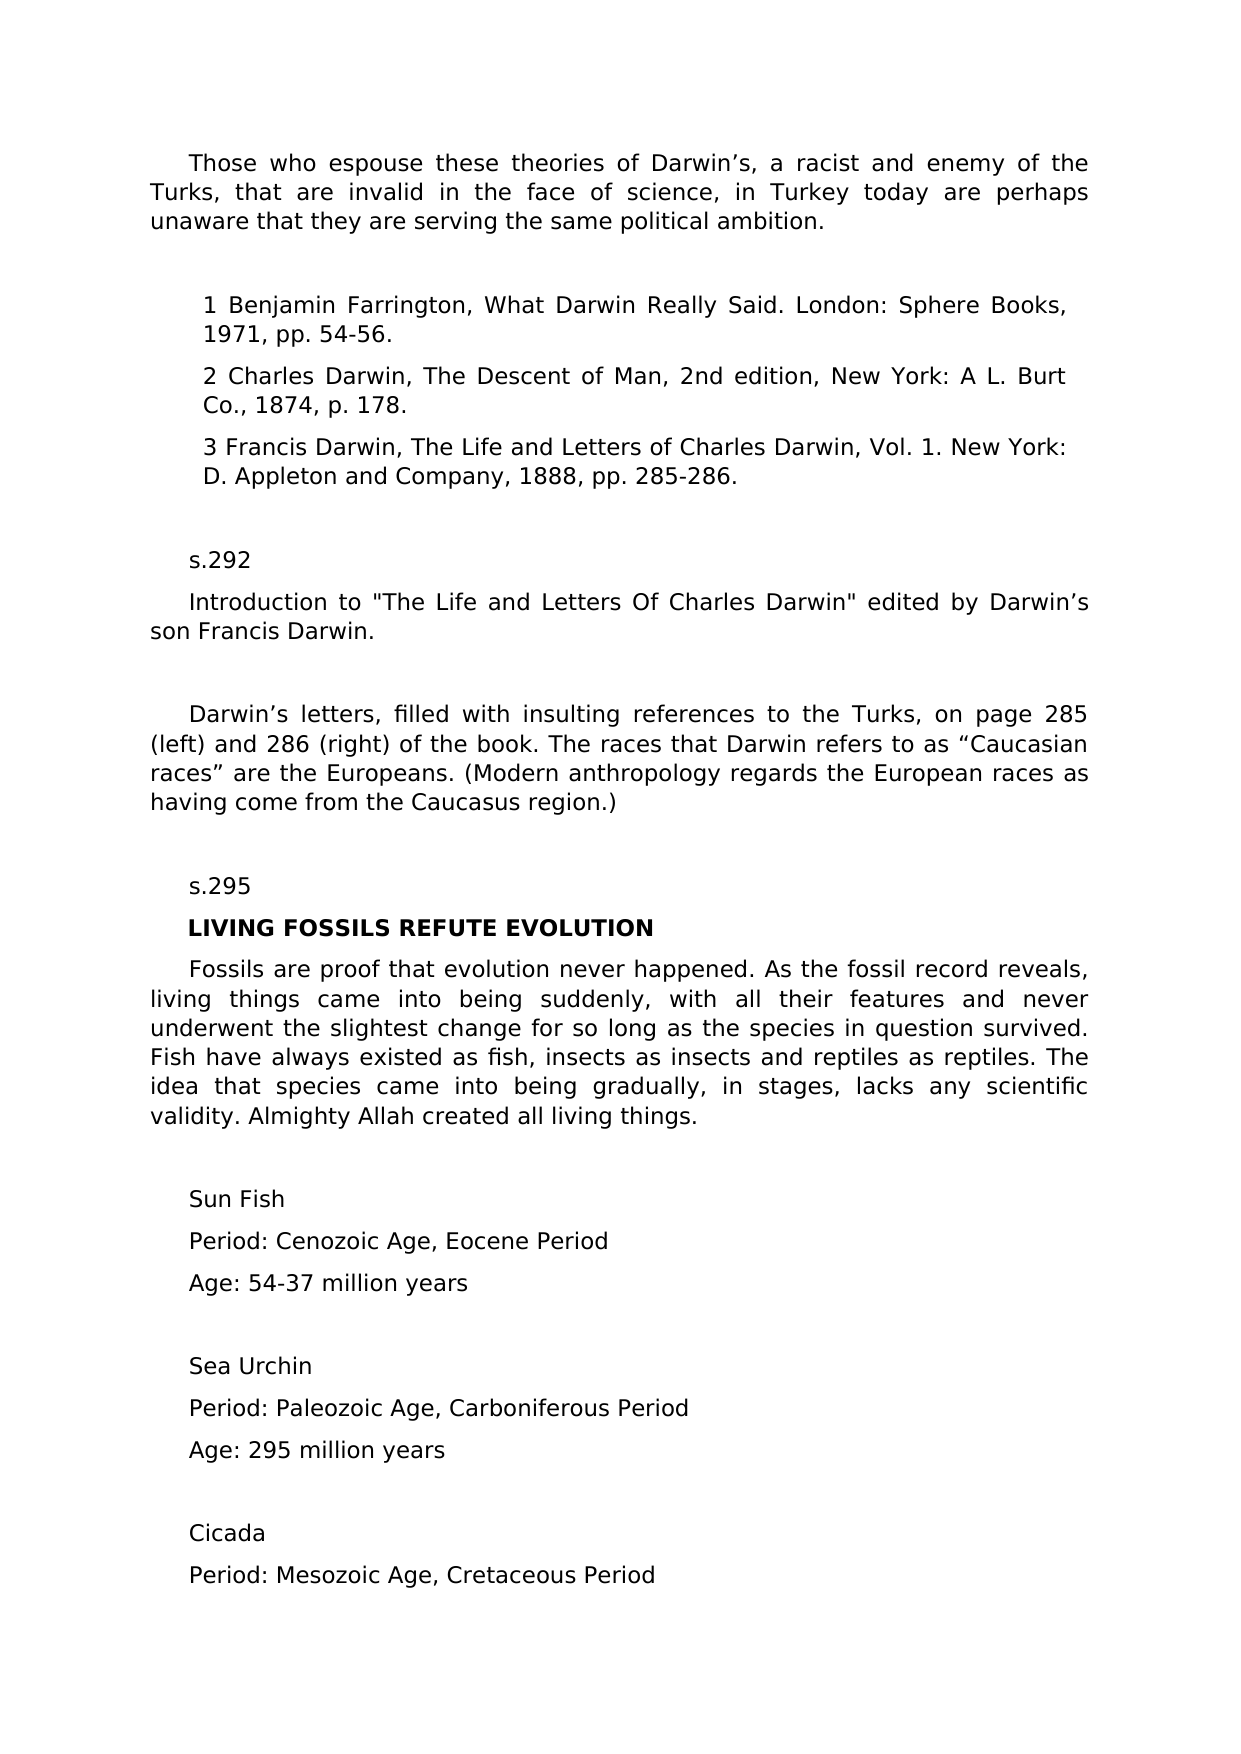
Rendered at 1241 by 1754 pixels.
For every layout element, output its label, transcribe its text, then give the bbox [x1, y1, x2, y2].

text Those who espouse these theories of Darwin’s, a racist and enemy of the Turks, that are invalid in the face of science, in Turkey today are perhaps unaware that they are serving the same political ambition. [150, 150, 1090, 235]
text 1 Benjamin Farrington, What Darwin Really Said. London: Sphere Books, 1971, pp. 54-56. [203, 292, 1068, 348]
text Period: Mesozoic Age, Cretaceous Period [150, 1562, 1090, 1589]
text LIVING FOSSILS REFUTE EVOLUTION [150, 915, 1090, 941]
text Sea Urchin [150, 1353, 1090, 1380]
text Cicada [150, 1521, 1090, 1547]
text Sun Fish [150, 1186, 1090, 1213]
text Fossils are proof that evolution never happened. As the fossil record reveals, living things came into being suddenly, with all their features and never underwent the slightest change for so long as the species in question survived. Fish have always existed as fish, insects as insects and reptiles as reptiles. The idea that species came into being gradually, in stages, lacks any scientific validity. Almighty Allah created all living things. [150, 956, 1090, 1129]
text Darwin’s letters, filled with insulting references to the Turks, on page 285 (left) and 286 (right) of the book. The races that Darwin refers to as “Caucasian races” are the Europeans. (Modern anthropology regards the European races as having come from the Caucasus region.) [150, 702, 1090, 816]
text 3 Francis Darwin, The Life and Letters of Charles Darwin, Vol. 1. New York: D. Appleton and Company, 1888, pp. 285-286. [203, 434, 1068, 490]
text Period: Paleozoic Age, Carboniferous Period [150, 1395, 1090, 1422]
text s.295 [150, 873, 1090, 899]
text Introduction to "The Life and Letters Of Charles Darwin" edited by Darwin’s son Francis Darwin. [150, 589, 1090, 645]
text Age: 295 million years [150, 1437, 1090, 1464]
text Age: 54-37 million years [150, 1270, 1090, 1297]
text s.292 [150, 547, 1090, 574]
text 2 Charles Darwin, The Descent of Man, 2nd edition, New York: A L. Burt Co., 1874, p. 178. [203, 363, 1068, 419]
text Period: Cenozoic Age, Eocene Period [150, 1228, 1090, 1255]
